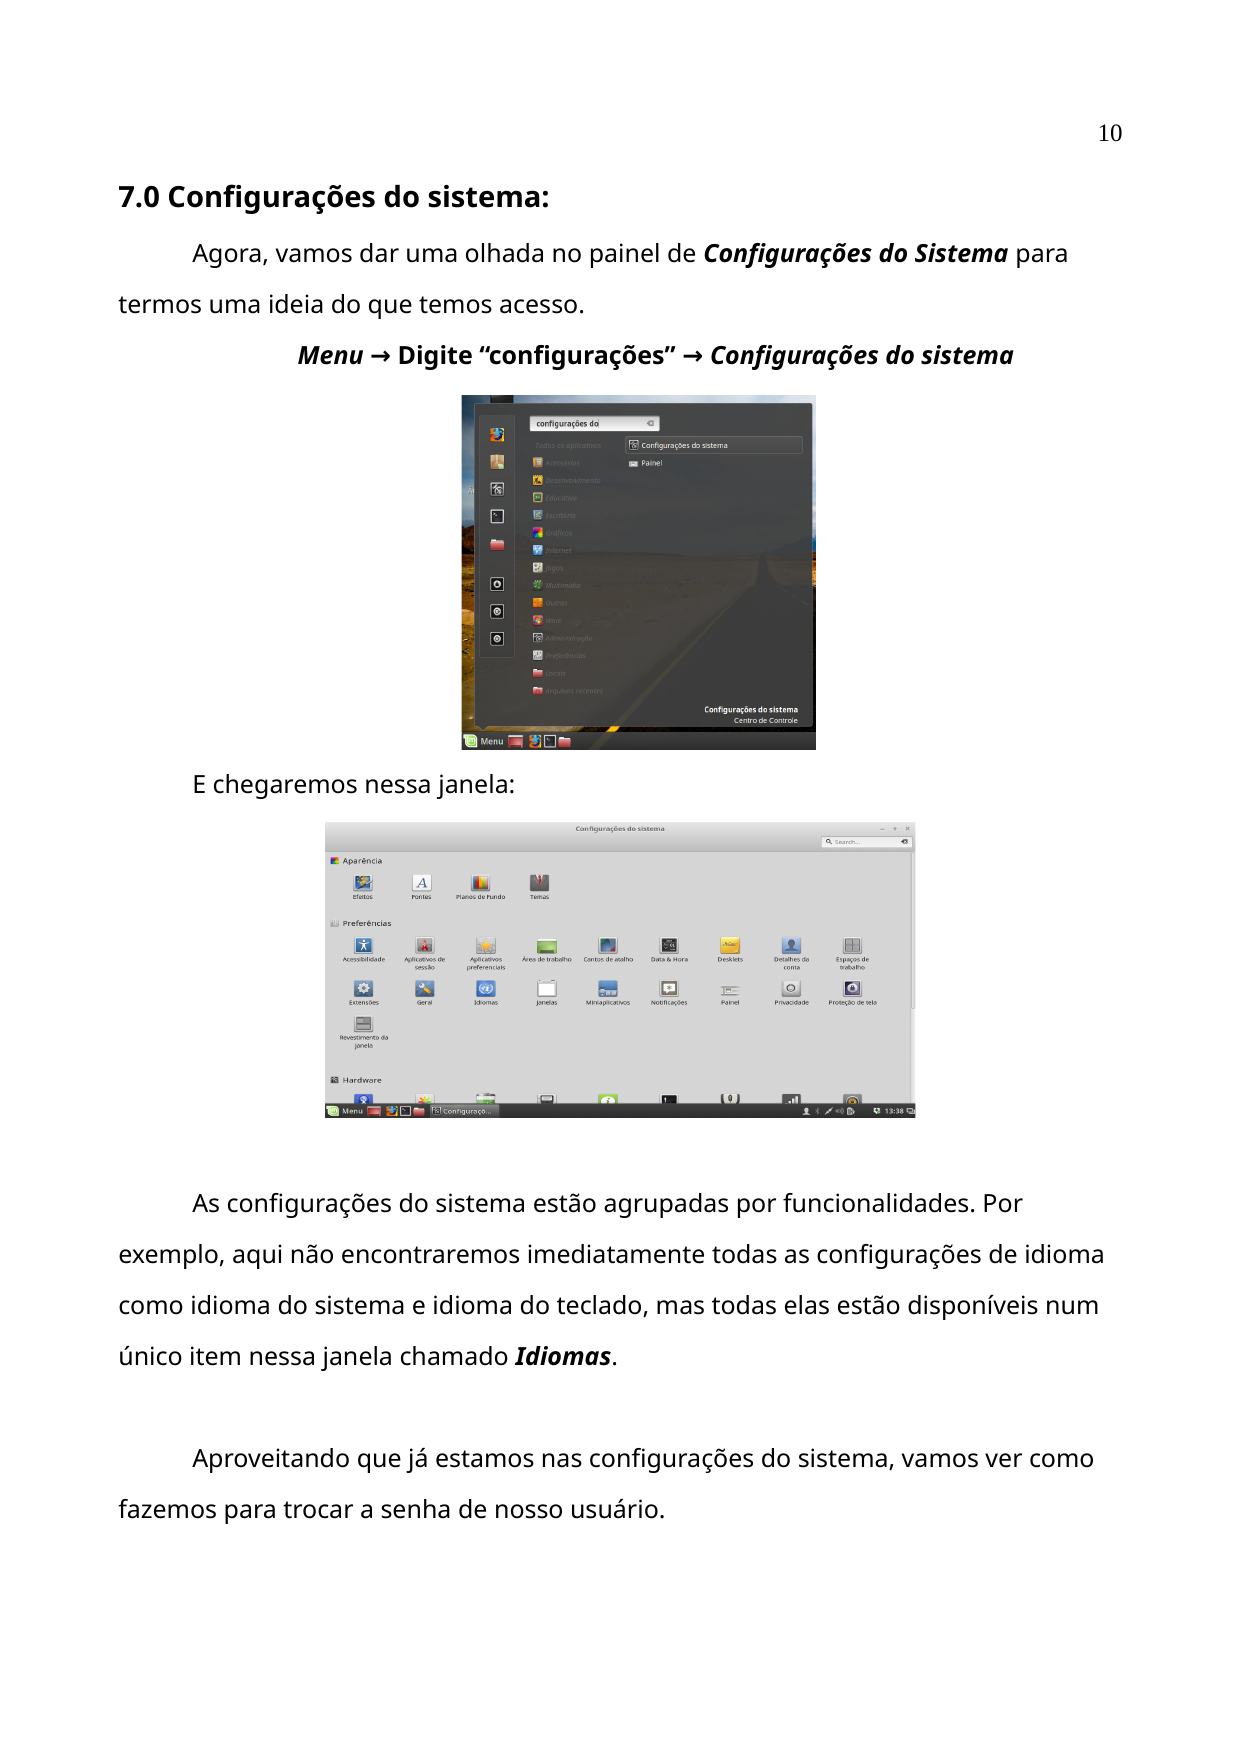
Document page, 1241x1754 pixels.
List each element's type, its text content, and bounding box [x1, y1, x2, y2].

text 7.0 Configurações do sistema: [118, 176, 1122, 216]
text E chegaremos nessa janela: [118, 389, 1122, 801]
text Menu → Digite “configurações” → Configurações do sistema [118, 338, 1122, 372]
text Aproveitando que já estamos nas configurações do sistema, vamos ver como fazemos para trocar a senha de nosso usuário. [118, 1441, 1122, 1526]
text Agora, vamos dar uma olhada no painel de Configurações do Sistema para termos uma ideia do que temos acesso. [118, 236, 1122, 321]
picture [325, 822, 916, 1118]
text As configurações do sistema estão agrupadas por funcionalidades. Por exemplo, aqui não encontraremos imediatamente todas as configurações de idioma como idioma do sistema e idioma do teclado, mas todas elas estão disponíveis num único item nessa janela chamado Idiomas. [118, 1186, 1122, 1373]
